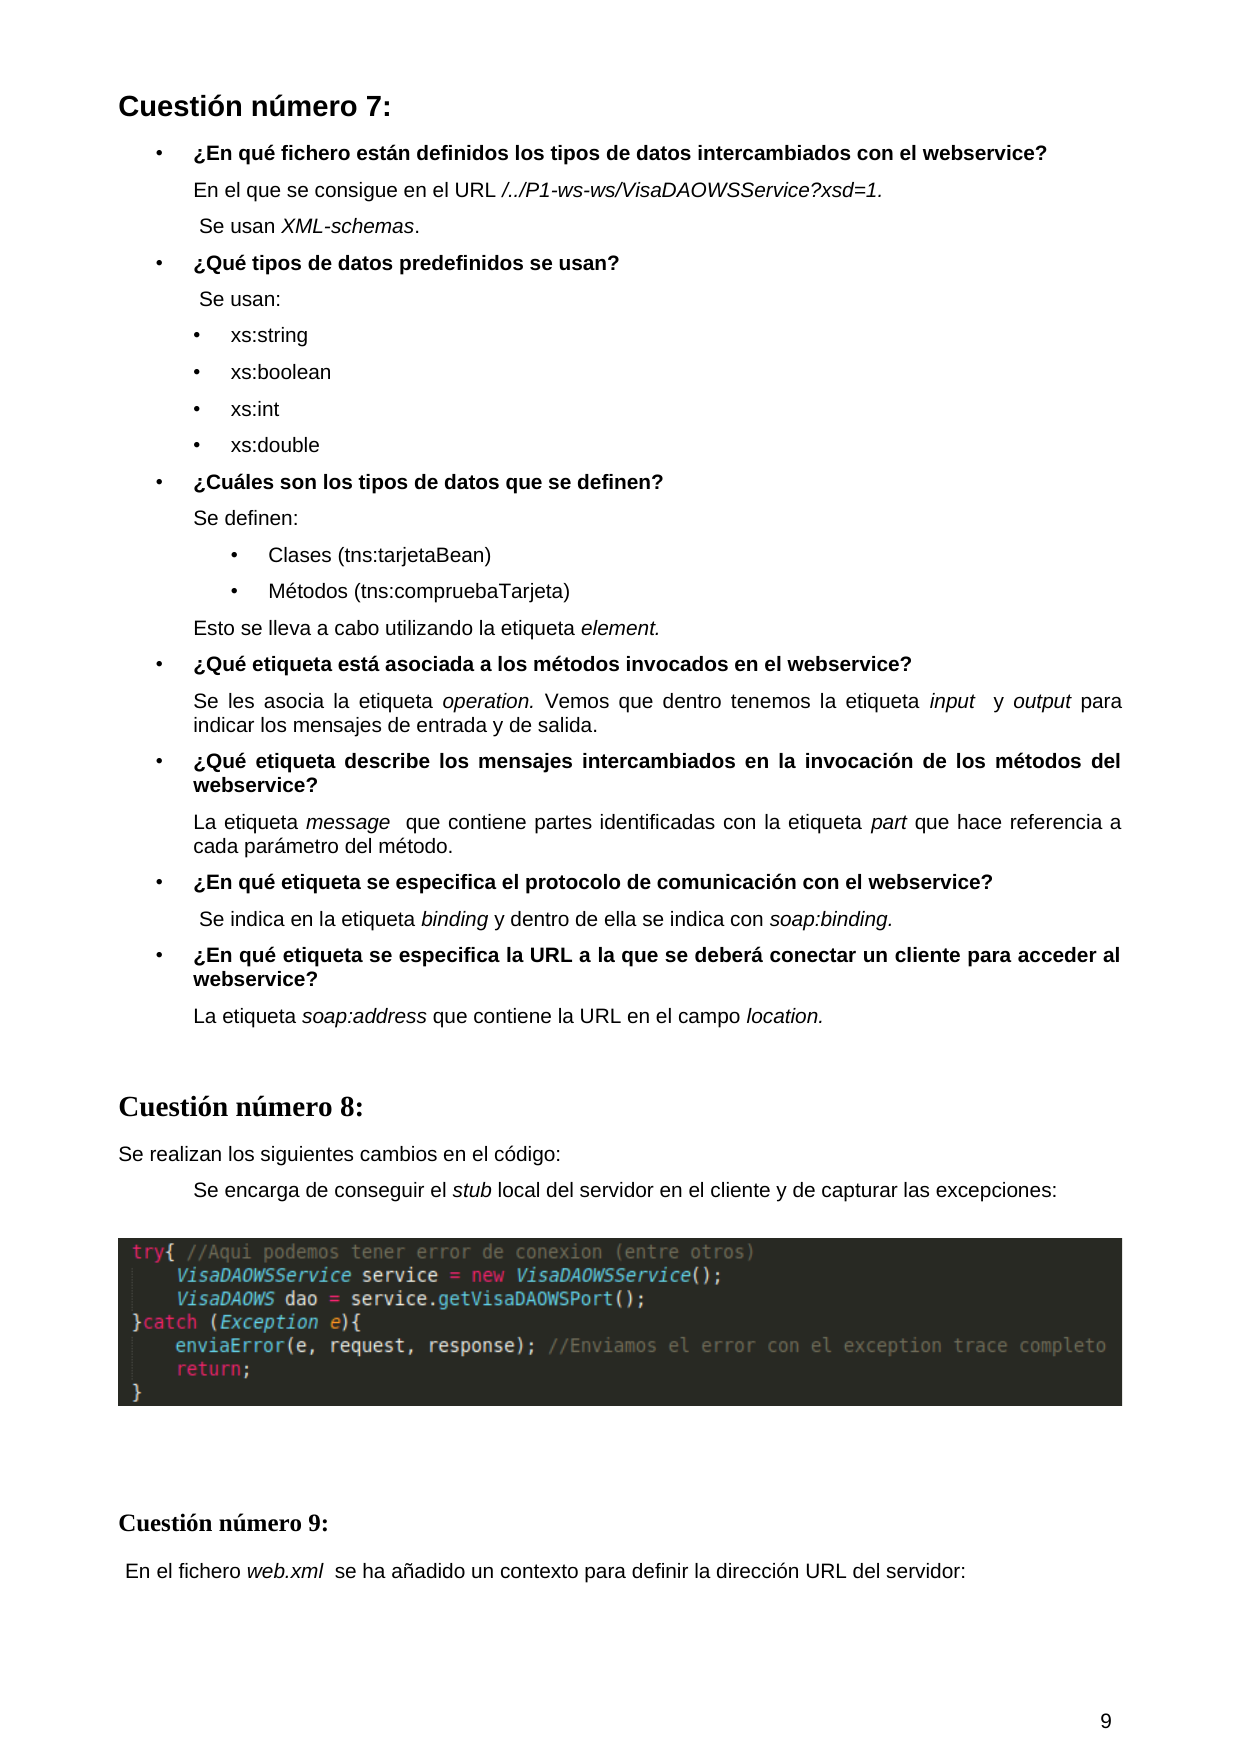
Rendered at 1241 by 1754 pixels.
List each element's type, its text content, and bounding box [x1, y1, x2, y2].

subtitle xs:string [193, 323, 1122, 347]
subtitle Se definen: [156, 506, 1122, 530]
subtitle ¿Cuáles son los tipos de datos que se definen? [156, 469, 1122, 494]
subtitle xs:int [193, 396, 1122, 421]
subtitle ¿Qué etiqueta está asociada a los métodos invocados en el webservice? [156, 652, 1122, 676]
subtitle ¿En qué etiqueta se especifica el protocolo de comunicación con el webservice? [156, 870, 1122, 894]
subtitle Cuestión número 9: [118, 1508, 1122, 1537]
subtitle Clases (tns:tarjetaBean) [231, 543, 1122, 567]
subtitle ¿Qué etiqueta describe los mensajes intercambiados en la invocación de los métodos del webservice? [156, 749, 1122, 797]
subtitle Se realizan los siguientes cambios en el código: [118, 1141, 1122, 1165]
subtitle Se encarga de conseguir el stub local del servidor en el cliente y de capturar las excepciones: [118, 1178, 1122, 1202]
subtitle xs:boolean [193, 360, 1122, 384]
subtitle La etiqueta message que contiene partes identificadas con la etiqueta part que hace referencia a cada parámetro del método. [156, 810, 1122, 858]
subtitle En el fichero web.xml se ha añadido un contexto para definir la dirección URL del servidor: [118, 1555, 1122, 1584]
subtitle Se indica en la etiqueta binding y dentro de ella se indica con soap:binding. [156, 907, 1122, 931]
subtitle En el que se consigue en el URL /../P1-ws-ws/VisaDAOWSService?xsd=1. [156, 177, 1122, 201]
subtitle ¿Qué tipos de datos predefinidos se usan? [156, 250, 1122, 274]
subtitle Se usan: [156, 287, 1122, 311]
subtitle ¿En qué fichero están definidos los tipos de datos intercambiados con el webservice? [156, 141, 1122, 165]
subtitle La etiqueta soap:address que contiene la URL en el campo location. [118, 1004, 1122, 1028]
subtitle Cuestión número 8: [118, 1089, 1122, 1123]
subtitle Se usan XML-schemas. [156, 214, 1122, 238]
subtitle Cuestión número 7: [118, 88, 1122, 122]
subtitle Esto se lleva a cabo utilizando la etiqueta element. [118, 616, 1122, 640]
subtitle Métodos (tns:compruebaTarjeta) [231, 579, 1122, 603]
picture [118, 1238, 1123, 1406]
subtitle ¿En qué etiqueta se especifica la URL a la que se deberá conectar un cliente para acceder al webservice? [156, 943, 1122, 991]
subtitle Se les asocia la etiqueta operation. Vemos que dentro tenemos la etiqueta input y output para indicar los mensajes de entrada y de salida. [156, 689, 1122, 737]
subtitle xs:double [193, 433, 1122, 457]
